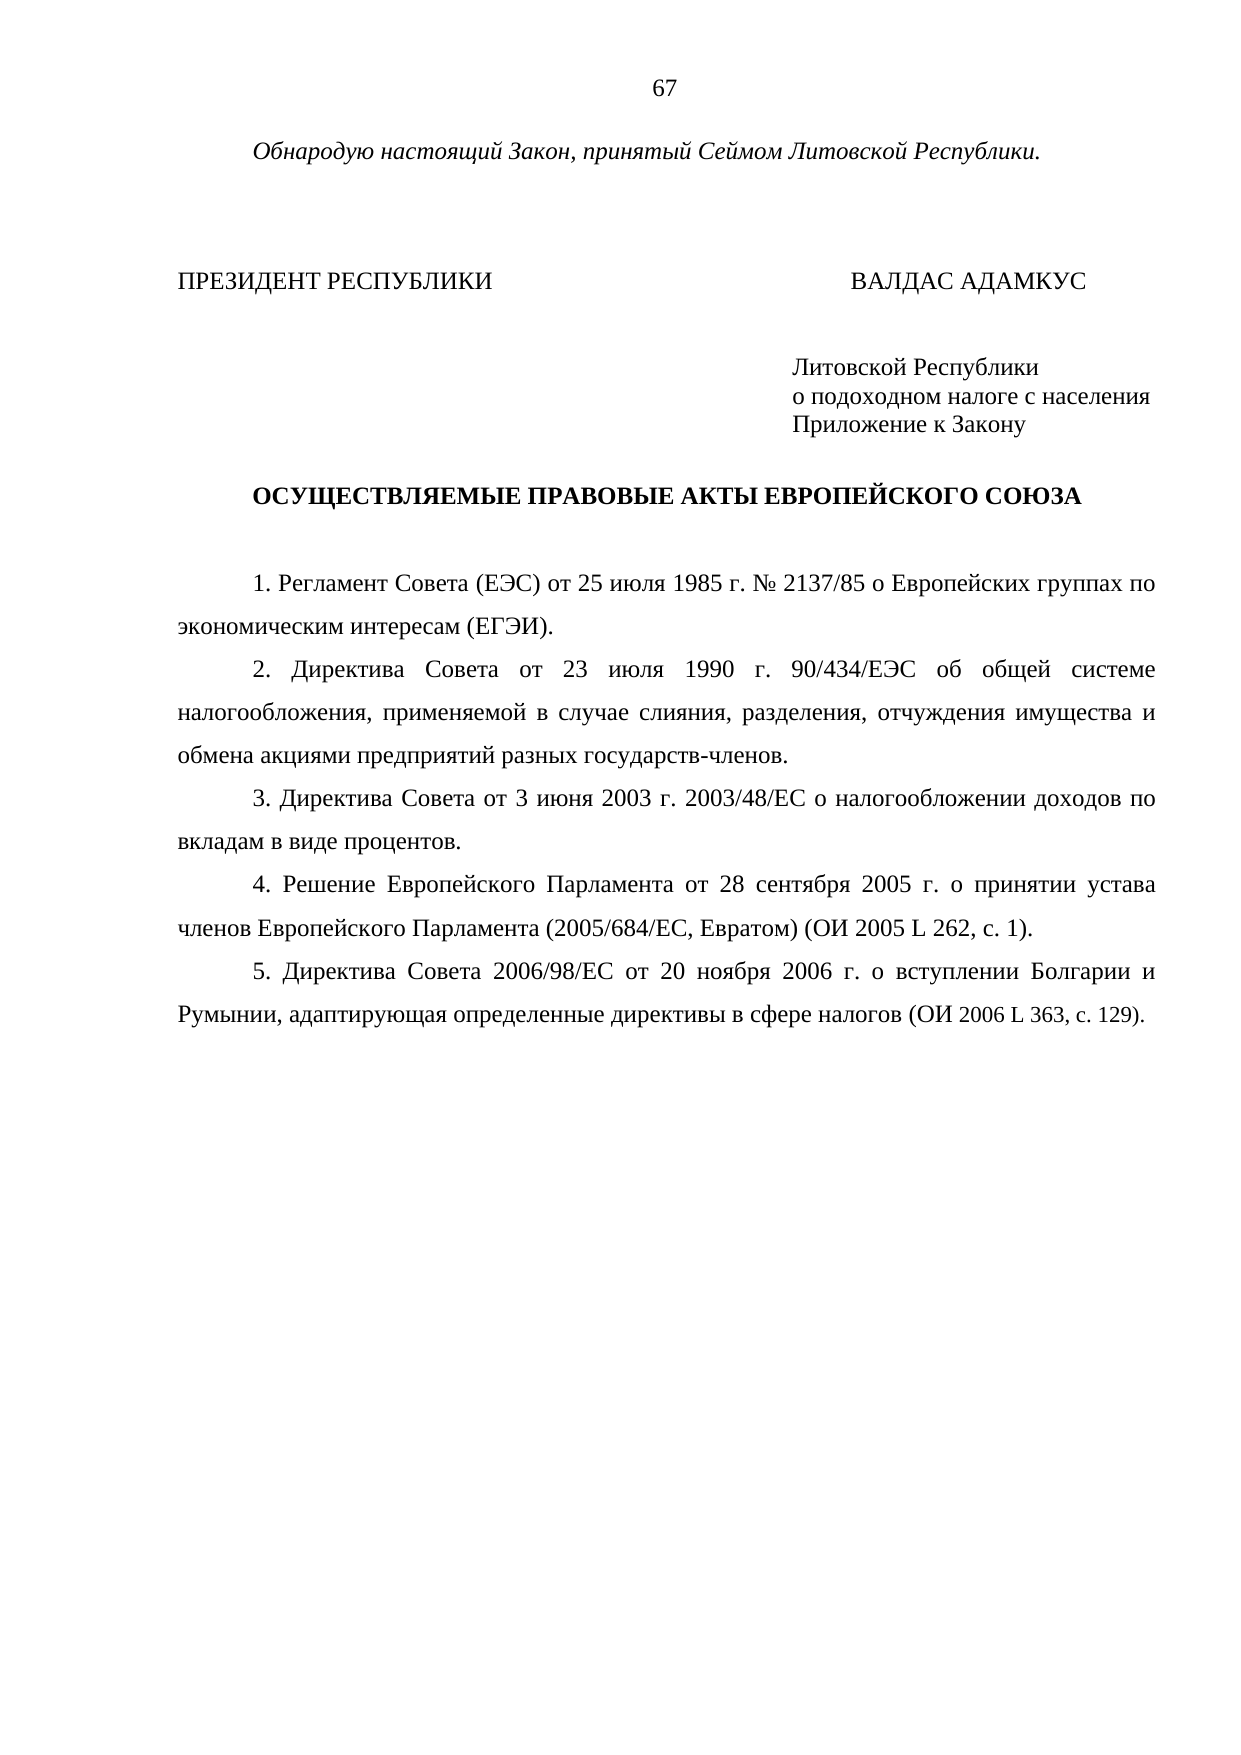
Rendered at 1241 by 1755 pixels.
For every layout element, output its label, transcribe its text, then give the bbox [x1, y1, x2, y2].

text 2. Директива Совета от 23 июля 1990 г. 90/434/ЕЭС об общей системе налогообложения, применяемой в случае слияния, разделения, отчуждения имущества и обмена акциями предприятий разных государств-членов. [177, 654, 1157, 769]
text о подоходном налоге с населения [717, 381, 1157, 409]
text 4. Решение Европейского Парламента от 28 сентября 2005 г. о принятии устава членов Европейского Парламента (2005/684/ЕС, Евратом) (ОИ 2005 L 262, с. 1). [177, 869, 1157, 941]
text Обнародую настоящий Закон, принятый Сеймом Литовской Республики. [177, 136, 1157, 165]
text 3. Директива Совета от 3 июня 2003 г. 2003/48/ЕС о налогообложении доходов по вкладам в виде процентов. [177, 783, 1157, 855]
text 1. Регламент Совета (ЕЭС) от 25 июля 1985 г. № 2137/85 о Европейских группах по экономическим интересам (ЕГЭИ). [177, 568, 1157, 639]
text ОСУЩЕСТВЛЯЕМЫЕ ПРАВОВЫЕ АКТЫ ЕВРОПЕЙСКОГО СОЮЗА [177, 481, 1157, 510]
text ПРЕЗИДЕНТ РЕСПУБЛИКИ ВАЛДАС АДАМКУС [177, 266, 1152, 294]
text Приложение к Закону [717, 409, 1157, 438]
text 5. Директива Совета 2006/98/ЕС от 20 ноября 2006 г. о вступлении Болгарии и Румынии, адаптирующая определенные директивы в сфере налогов (ОИ 2006 L 363, с. 129). [177, 956, 1157, 1028]
text Литовской Республики [717, 352, 1157, 381]
